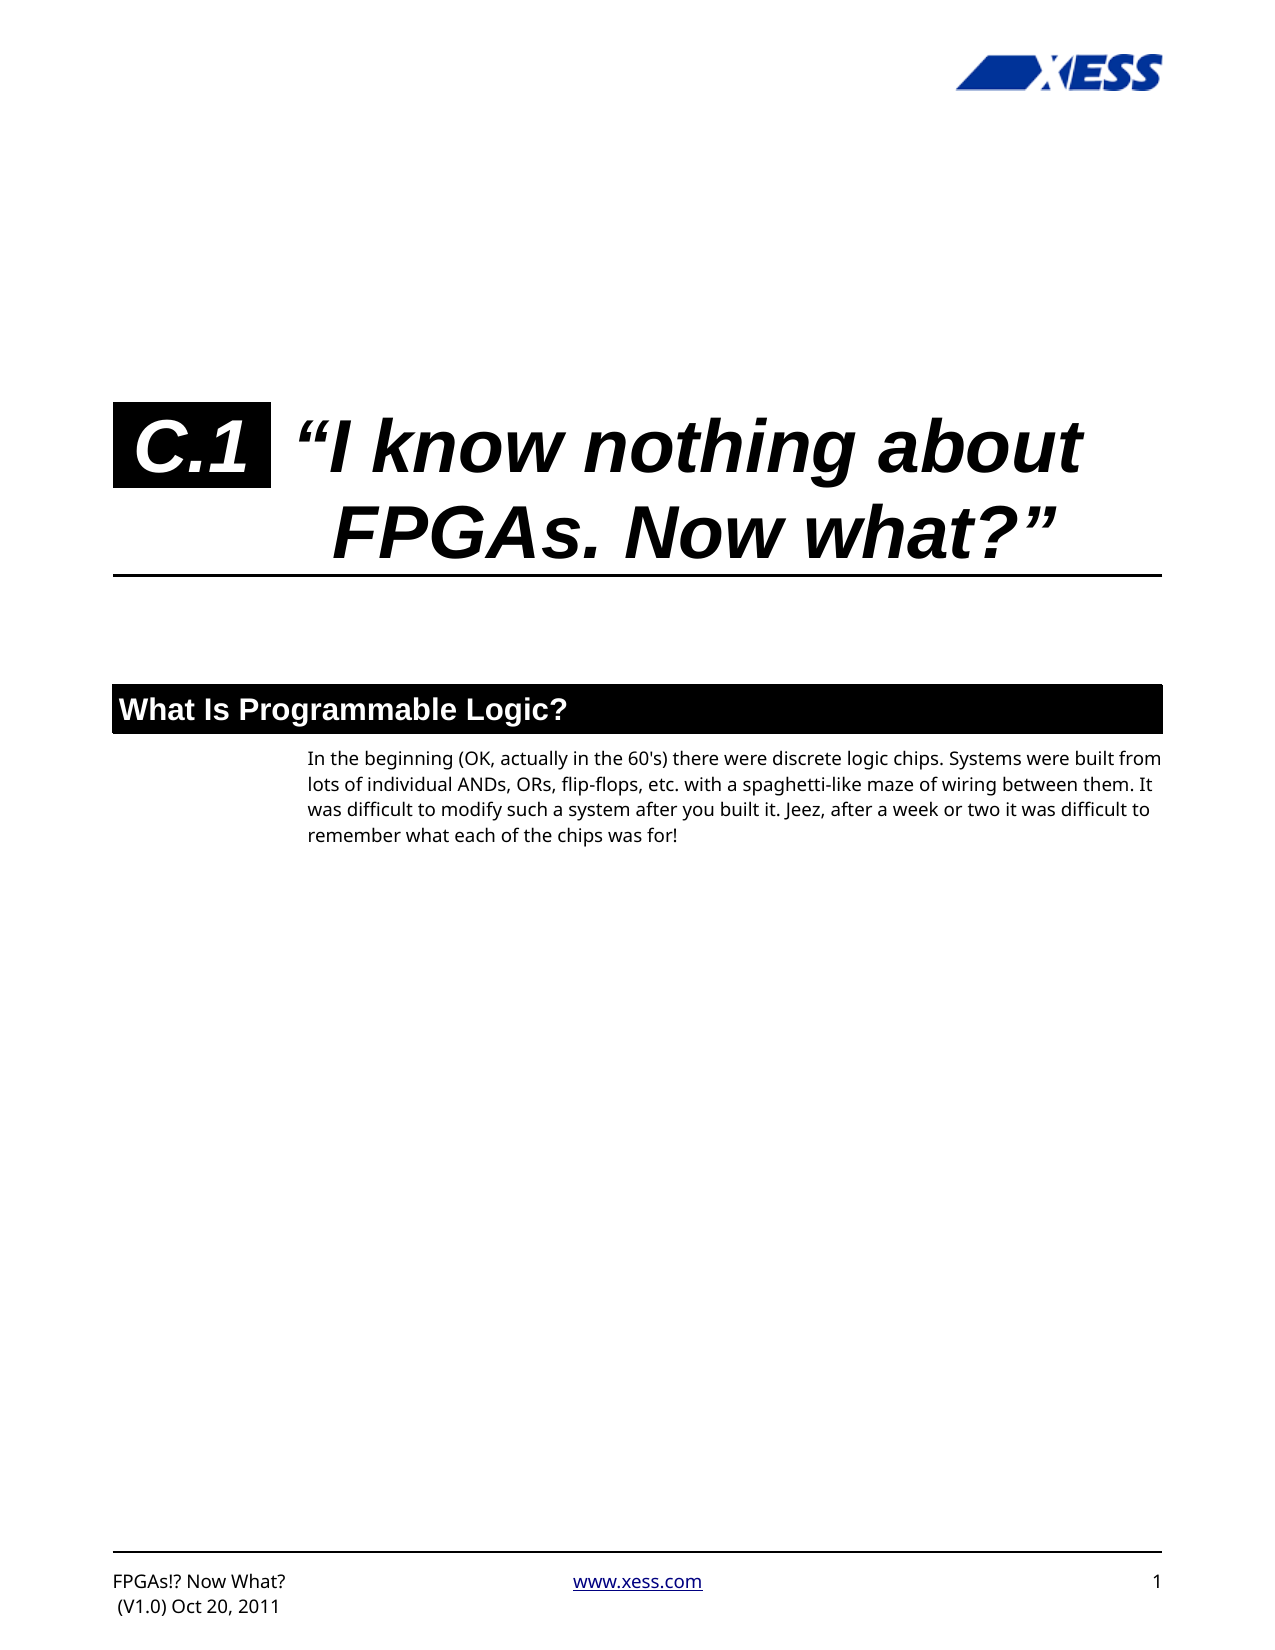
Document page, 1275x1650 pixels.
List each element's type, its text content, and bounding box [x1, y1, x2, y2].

subtitle What Is Programmable Logic? [114, 686, 1162, 733]
text In the beginning (OK, actually in the 60's) there were discrete logic chips. Systems were built from lots of individual ANDs, ORs, flip-flops, etc. with a spaghetti-like maze of wiring between them. It was difficult to modify such a system after you built it. Jeez, after a week or two it was difficult to remember what each of the chips was for! [307, 745, 1162, 847]
subtitle “I know nothing about FPGAs. Now what?” [112, 402, 1162, 577]
picture [955, 54, 1163, 91]
